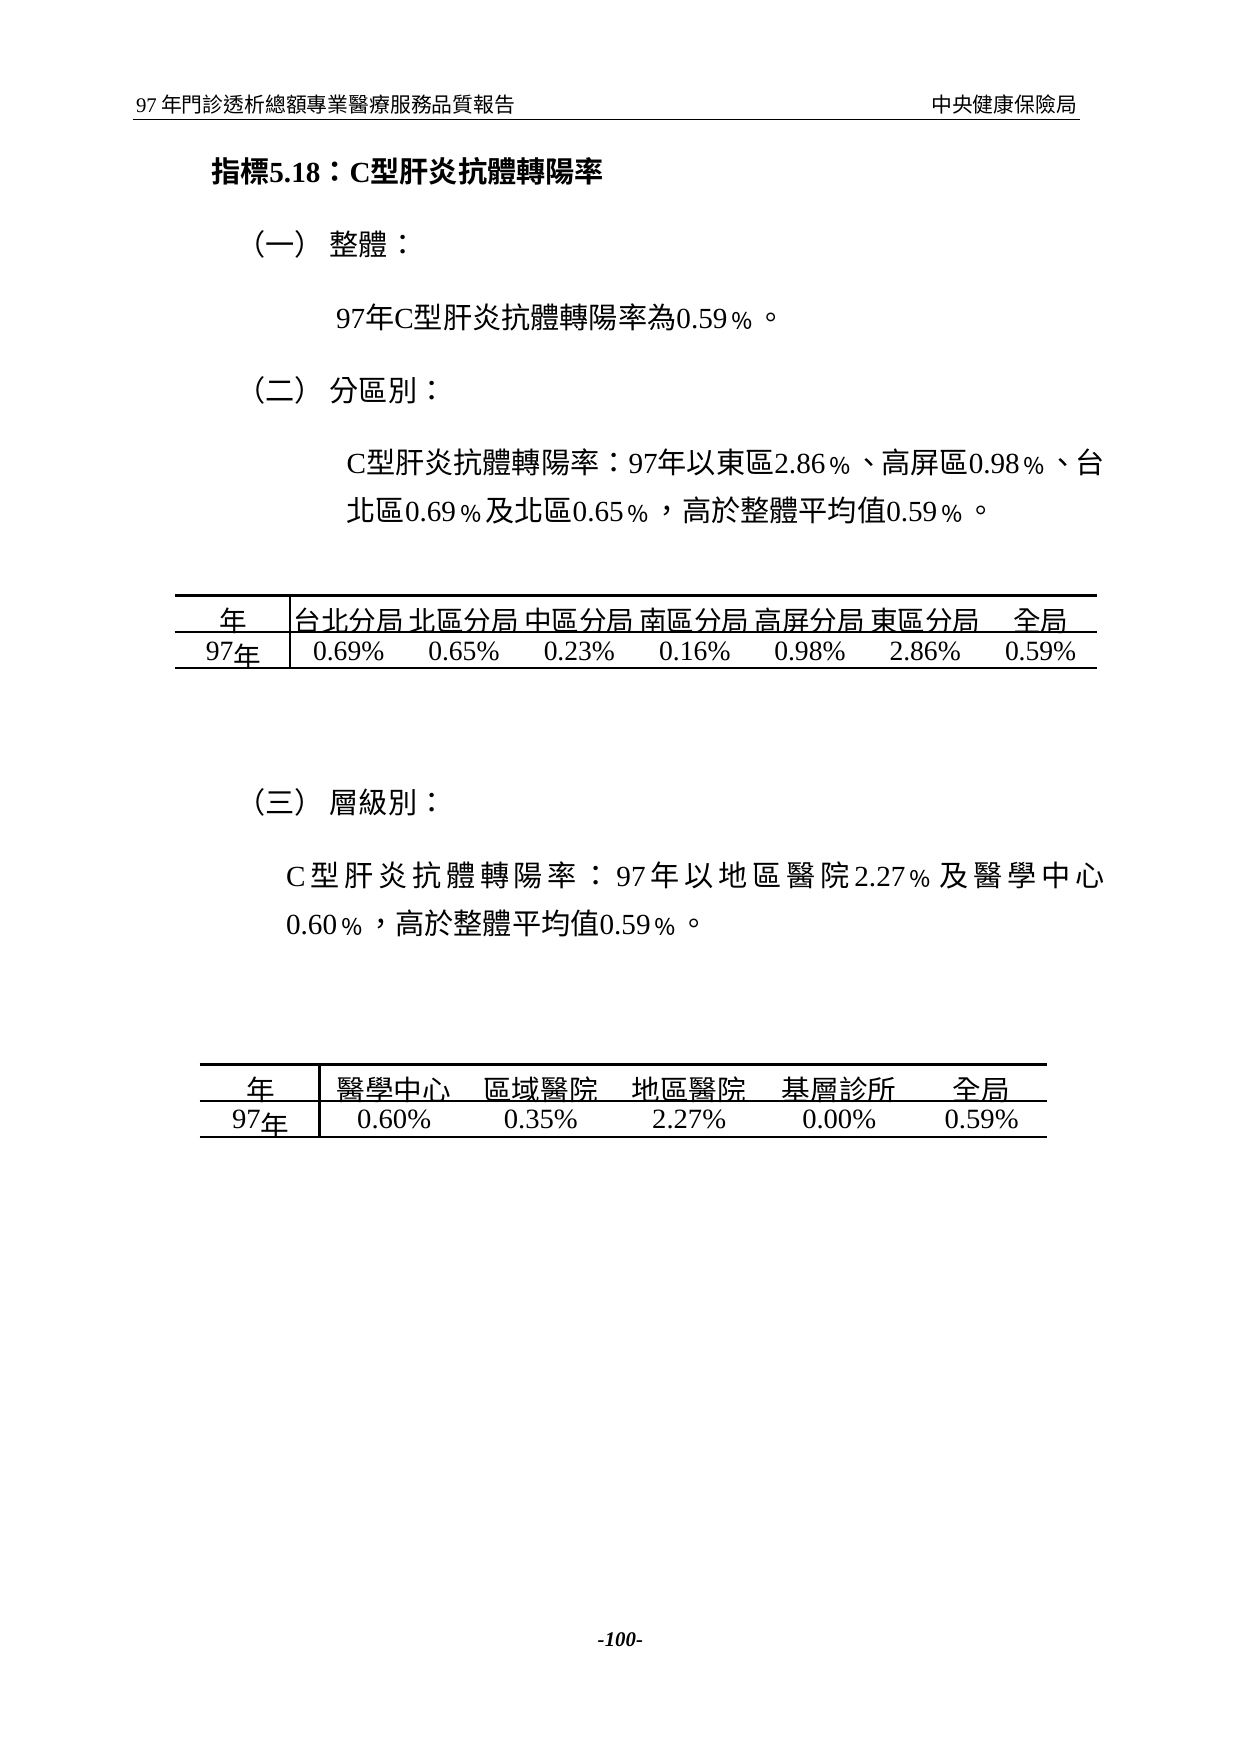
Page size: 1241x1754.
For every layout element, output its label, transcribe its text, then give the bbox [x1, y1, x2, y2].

text C型肝炎抗體轉陽率：97年以地區醫院2.27﹪及醫學中心0.60﹪，高於整體平均值0.59﹪。 [286, 848, 1104, 944]
list 層級別： [236, 775, 1104, 823]
text 97年C型肝炎抗體轉陽率為0.59﹪。 [336, 290, 1104, 338]
list 整體： [236, 217, 1104, 265]
text C型肝炎抗體轉陽率：97年以東區2.86﹪、高屏區0.98﹪、台北區0.69﹪及北區0.65﹪，高於整體平均值0.59﹪。 [346, 436, 1104, 531]
text 指標5.18：C型肝炎抗體轉陽率 [211, 144, 1104, 192]
list 分區別： [236, 363, 1104, 411]
